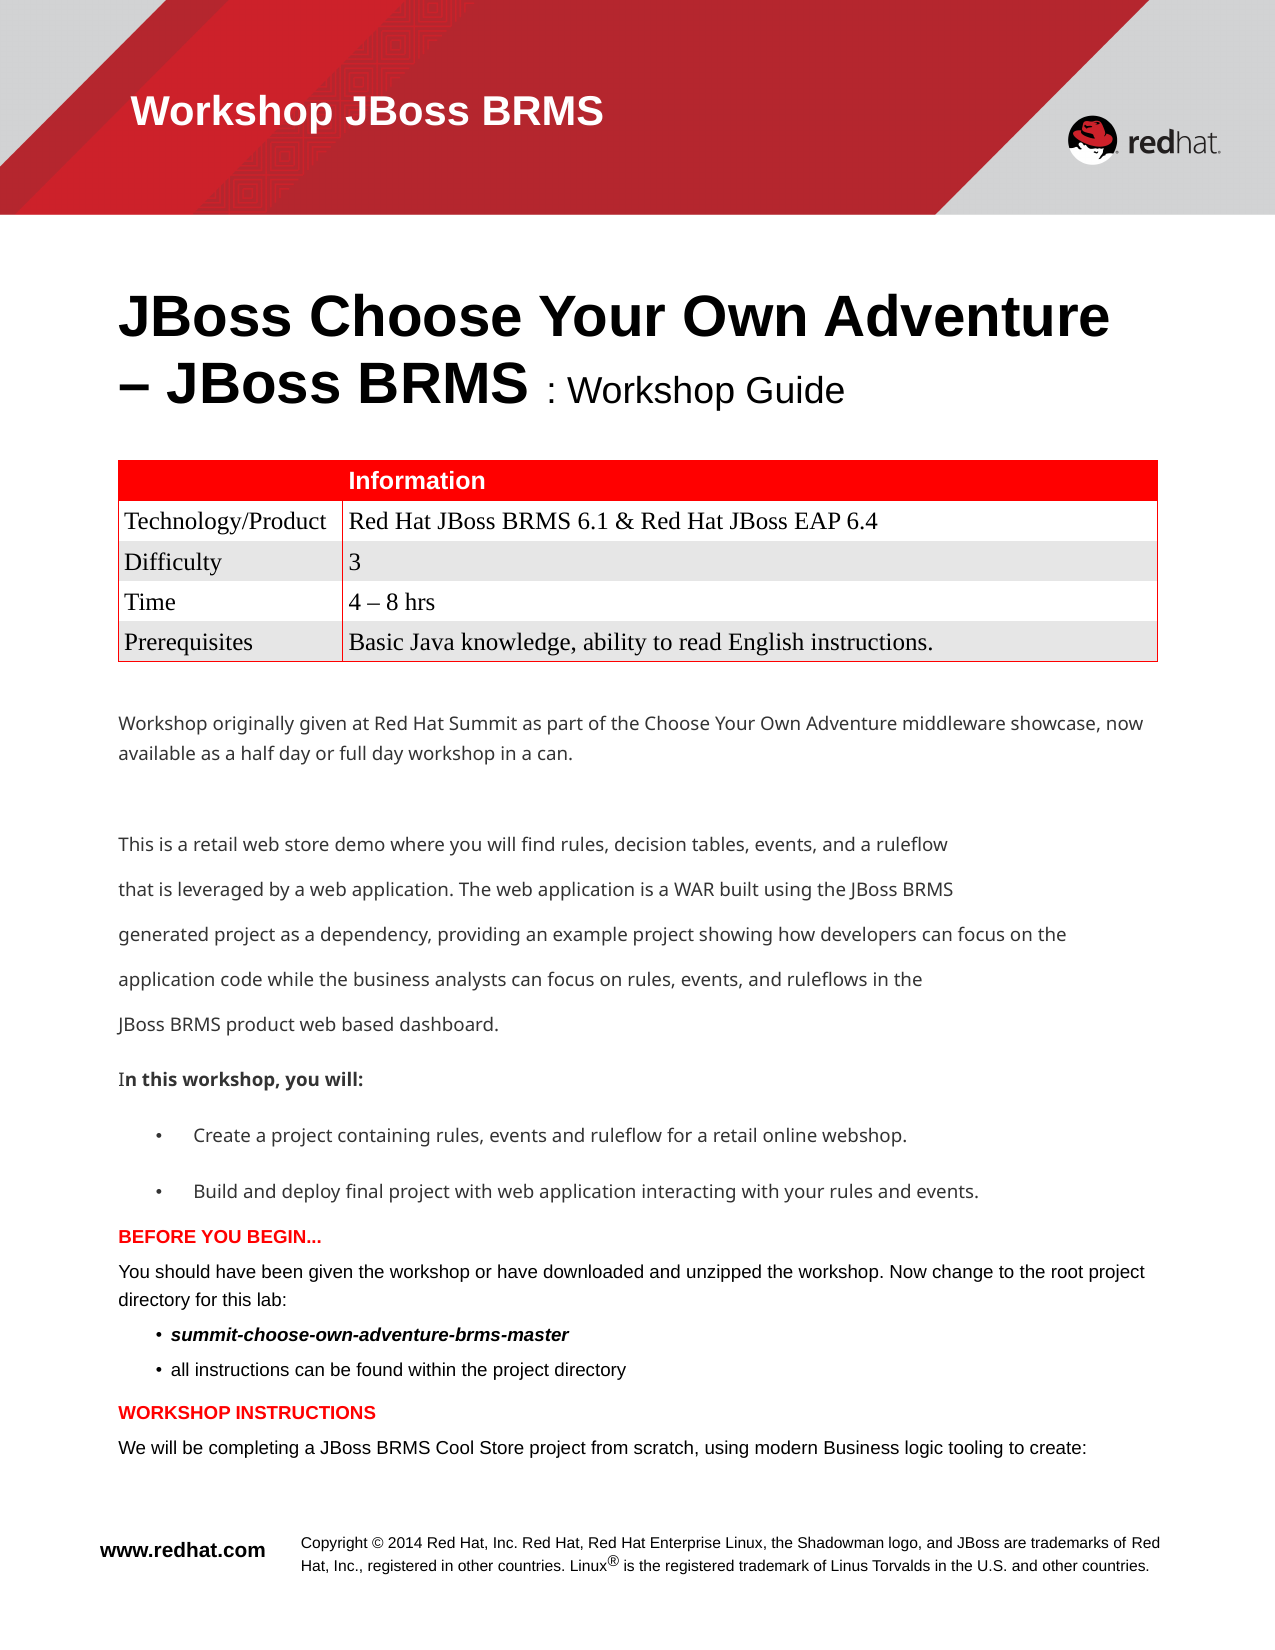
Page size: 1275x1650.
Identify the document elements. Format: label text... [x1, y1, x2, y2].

table_header Information [343, 461, 1157, 501]
text JBoss BRMS product web based dashboard. [118, 1012, 1157, 1037]
table_cell Technology/Product [119, 501, 342, 541]
text Copyright © 2014 Red Hat, Inc. Red Hat, Red Hat Enterprise Linux, the Shadowman logo, and JBoss are trademarks of Red Hat, Inc., registered in other countries. Linux® is the registered trademark of Linus Torvalds in the U.S. and other countries. [301, 1534, 1184, 1575]
table_cell Difficulty [119, 541, 342, 581]
list Create a project containing rules, events and ruleflow for a retail online webshop. [156, 1113, 1157, 1148]
text In this workshop, you will: [118, 1057, 1157, 1091]
table_cell 3 [343, 541, 1157, 581]
picture [0, 0, 1275, 215]
text that is leveraged by a web application. The web application is a WAR built using the JBoss BRMS [118, 876, 1157, 902]
text We will be completing a JBoss BRMS Cool Store project from scratch, using modern Business logic tooling to create: [118, 1437, 1157, 1458]
list all instructions can be found within the project directory [156, 1359, 1157, 1381]
text This is a retail web store demo where you will find rules, decision tables, events, and a ruleflow [118, 831, 1157, 856]
title JBoss Choose Your Own Adventure – JBoss BRMS : Workshop Guide [118, 215, 1157, 416]
table_cell Basic Java knowledge, ability to read English instructions. [343, 621, 1157, 661]
text Workshop Instructions [118, 1402, 1157, 1423]
text application code while the business analysts can focus on rules, events, and ruleflows in the [118, 967, 1157, 992]
table_header [119, 461, 342, 501]
list Build and deploy final project with web application interacting with your rules and events. [156, 1170, 1157, 1204]
table_cell Prerequisites [119, 621, 342, 661]
text Workshop originally given at Red Hat Summit as part of the Choose Your Own Adventure middleware showcase, now available as a half day or full day workshop in a can. [118, 710, 1157, 766]
table_cell Red Hat JBoss BRMS 6.1 & Red Hat JBoss EAP 6.4 [343, 501, 1157, 541]
table_cell Time [119, 581, 342, 621]
table_cell 4 – 8 hrs [343, 581, 1157, 621]
text www.redhat.com [100, 1537, 276, 1561]
text You should have been given the workshop or have downloaded and unzipped the workshop. Now change to the root project directory for this lab: [118, 1261, 1157, 1310]
list summit-choose-own-adventure-brms-master [156, 1324, 1157, 1346]
text Before you begin... [118, 1226, 1157, 1248]
text generated project as a dependency, providing an example project showing how developers can focus on the [118, 921, 1157, 947]
